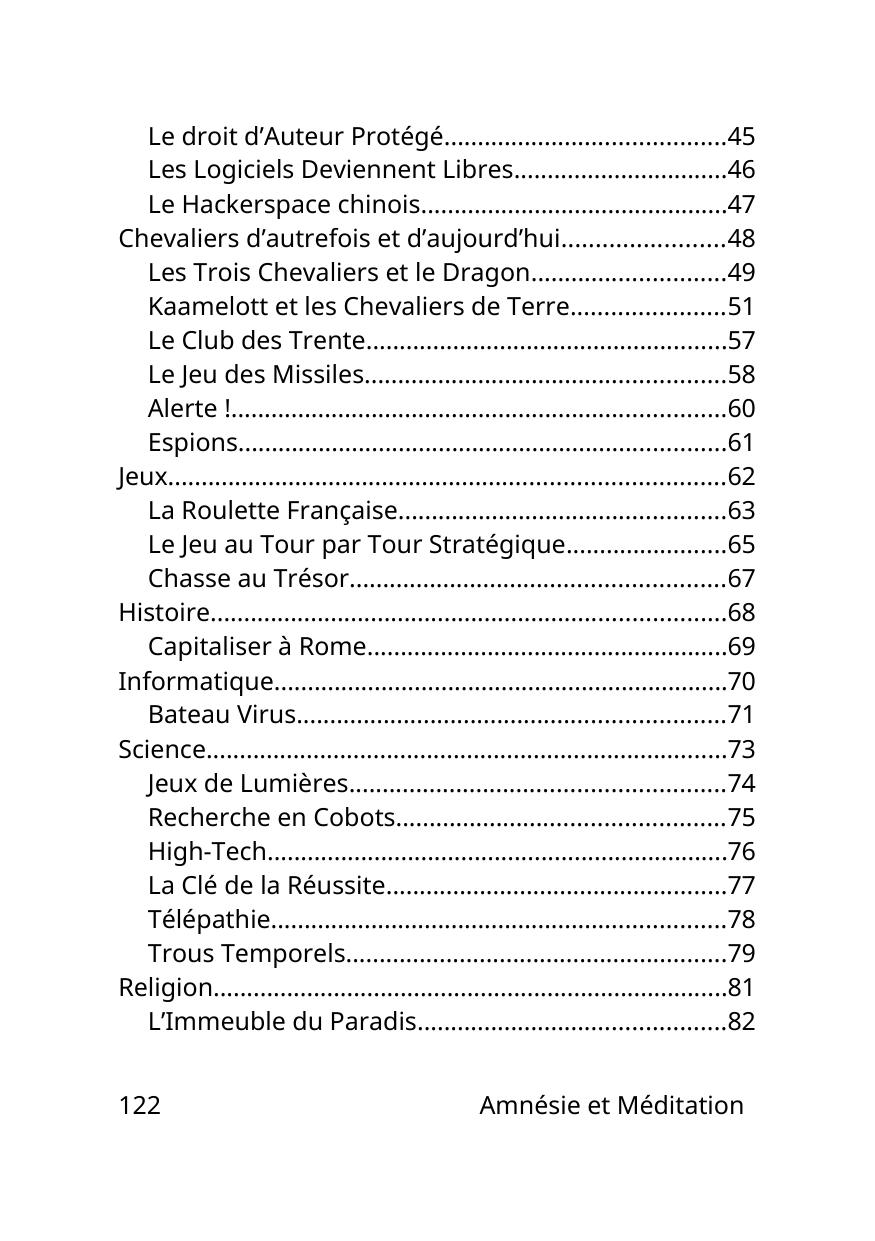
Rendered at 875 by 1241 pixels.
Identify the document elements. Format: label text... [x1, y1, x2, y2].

text Le Jeu au Tour par Tour Stratégique 65 [148, 527, 756, 561]
text Chasse au Trésor 67 [148, 561, 756, 595]
text Le Hackerspace chinois 47 [148, 186, 756, 220]
text Le Club des Trente 57 [148, 322, 756, 357]
text Chevaliers d’autrefois et d’aujourd’hui 48 [118, 220, 756, 254]
text Recherche en Cobots 75 [148, 799, 756, 833]
text Informatique 70 [118, 663, 756, 697]
text Alerte ! 60 [148, 391, 756, 425]
text Le Jeu des Missiles 58 [148, 357, 756, 391]
text Le droit d’Auteur Protégé 45 [148, 118, 756, 152]
text Jeux 62 [118, 459, 756, 493]
text Histoire 68 [118, 595, 756, 629]
text Trous Temporels 79 [148, 936, 756, 970]
text Kaamelott et les Chevaliers de Terre 51 [148, 288, 756, 322]
text Science 73 [118, 731, 756, 765]
text Jeux de Lumières 74 [148, 765, 756, 799]
text L’Immeuble du Paradis 82 [148, 1004, 756, 1038]
text Les Trois Chevaliers et le Dragon 49 [148, 254, 756, 288]
text La Clé de la Réussite 77 [148, 867, 756, 902]
text Capitaliser à Rome 69 [148, 629, 756, 663]
text Bateau Virus 71 [148, 697, 756, 731]
text High-Tech 76 [148, 833, 756, 867]
text La Roulette Française 63 [148, 493, 756, 527]
text Télépathie 78 [148, 902, 756, 936]
text Religion 81 [118, 970, 756, 1004]
text Espions 61 [148, 425, 756, 459]
text Les Logiciels Deviennent Libres 46 [148, 152, 756, 186]
